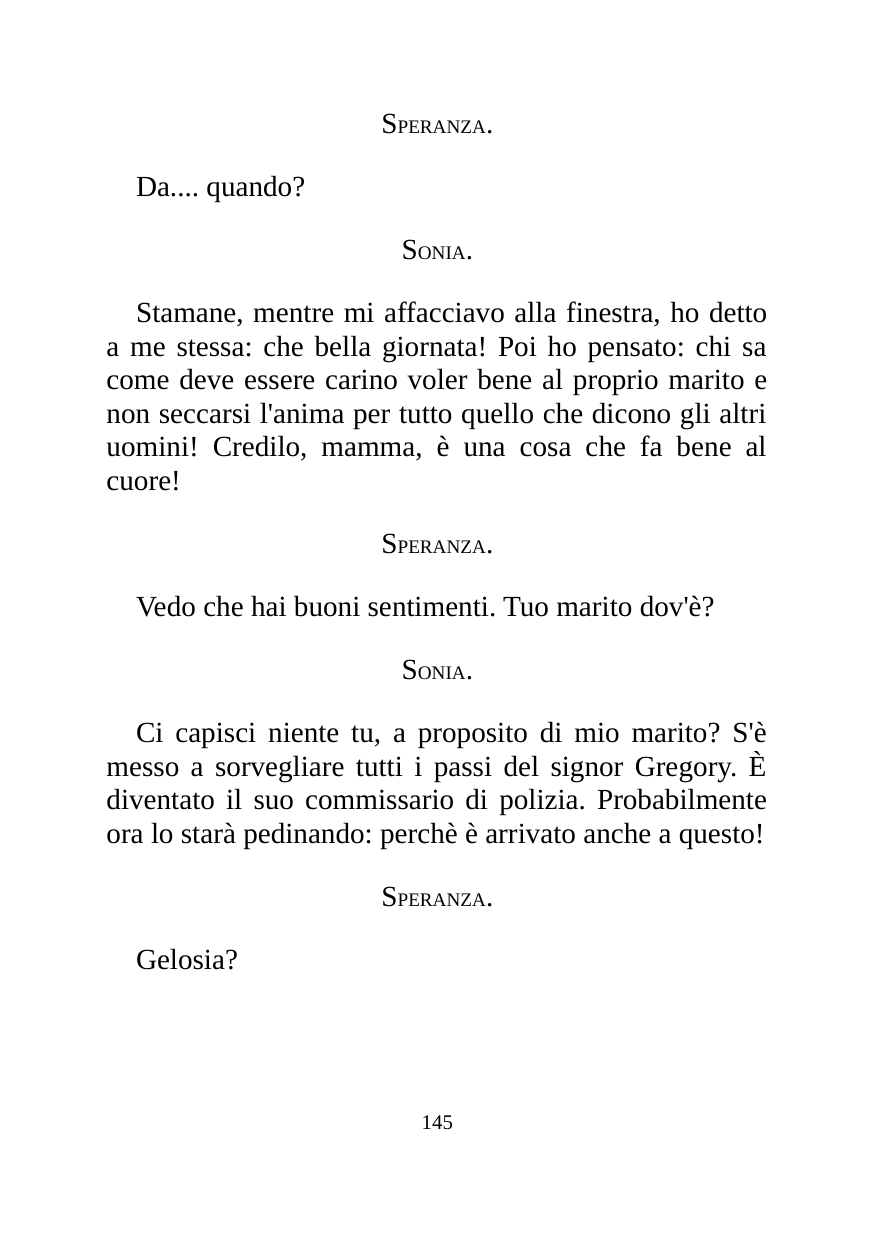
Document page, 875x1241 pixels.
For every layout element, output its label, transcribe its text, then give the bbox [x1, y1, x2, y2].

text Ci capisci niente tu, a proposito di mio marito? S'è messo a sorvegliare tutti i passi del signor Gregory. È diventato il suo commissario di polizia. Probabilmente ora lo starà pedinando: perchè è arrivato anche a questo! [106, 715, 768, 849]
text Speranza. [106, 526, 768, 559]
text Sonia. [106, 652, 768, 686]
text Speranza. [106, 879, 768, 912]
text Vedo che hai buoni sentimenti. Tuo marito dov'è? [106, 589, 768, 623]
text Speranza. [106, 106, 768, 140]
text Stamane, mentre mi affacciavo alla finestra, ho detto a me stessa: che bella giornata! Poi ho pensato: chi sa come deve essere carino voler bene al proprio marito e non seccarsi l'anima per tutto quello che dicono gli altri uomini! Credilo, mamma, è una cosa che fa bene al cuore! [106, 295, 768, 497]
text Gelosia? [106, 942, 768, 975]
text Sonia. [106, 232, 768, 266]
text Da.... quando? [106, 169, 768, 203]
